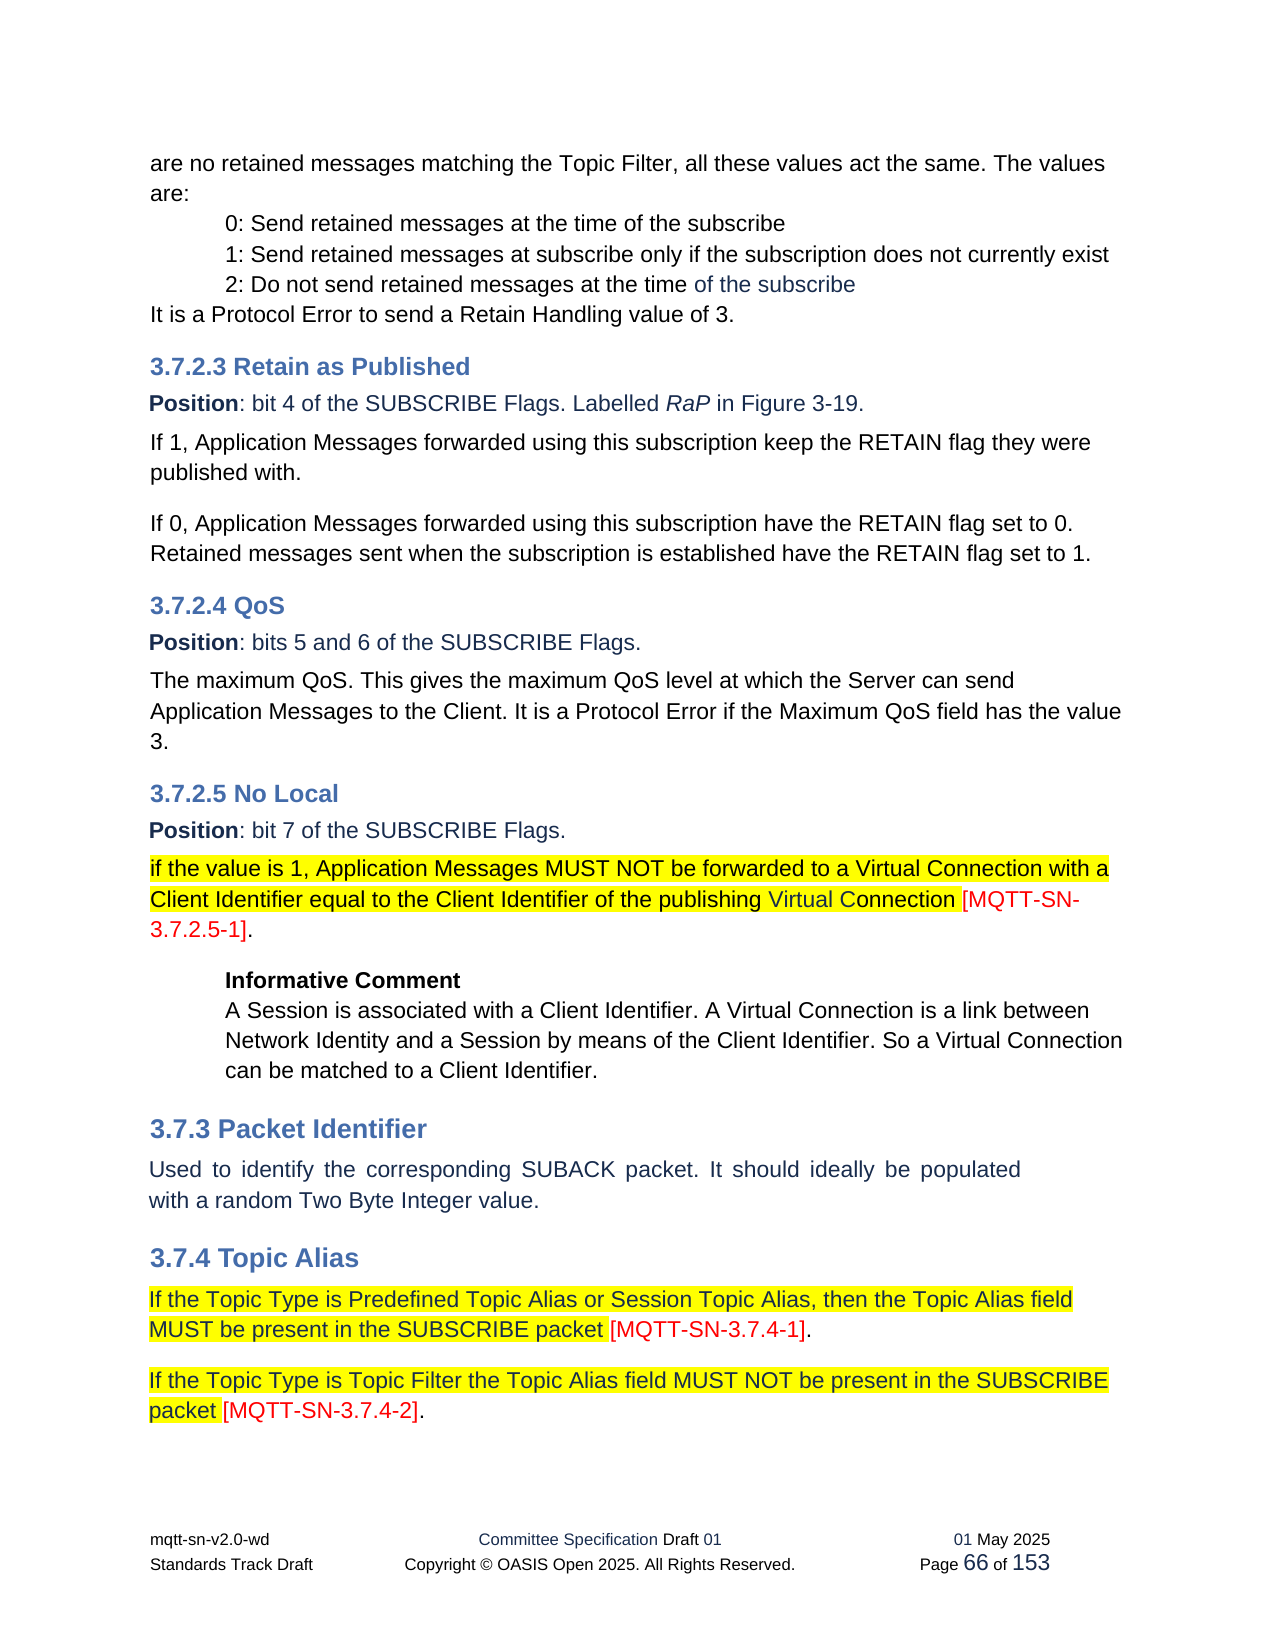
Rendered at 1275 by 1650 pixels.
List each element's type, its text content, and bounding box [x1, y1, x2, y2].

text Position: bit 7 of the SUBSCRIBE Flags. [148, 817, 1124, 843]
text If the Topic Type is Topic Filter the Topic Alias field MUST NOT be present in the SUBSCRIBE packet [MQTT-SN-3.7.4-2]. [148, 1367, 1124, 1423]
subtitle 3.7.2.3 Retain as Published [150, 352, 1124, 381]
text If 1, Application Messages forwarded using this subscription keep the RETAIN flag they were published with. [150, 428, 1124, 485]
subtitle 3.7.3 Packet Identifier [150, 1113, 1124, 1144]
text If 0, Application Messages forwarded using this subscription have the RETAIN flag set to 0. Retained messages sent when the subscription is established have the RETAIN flag set to 1. [150, 510, 1124, 566]
subtitle 3.7.2.5 No Local [150, 779, 1124, 808]
subtitle 3.7.2.4 QoS [150, 591, 1124, 620]
text 1: Send retained messages at subscribe only if the subscription does not currently exist [225, 241, 1124, 267]
text It is a Protocol Error to send a Retain Handling value of 3. [150, 301, 1124, 327]
text A Session is associated with a Client Identifier. A Virtual Connection is a link between Network Identity and a Session by means of the Client Identifier. So a Virtual Connection can be matched to a Client Identifier. [225, 997, 1124, 1084]
text Position: bits 5 and 6 of the SUBSCRIBE Flags. [148, 629, 1124, 655]
text Used to identify the corresponding SUBACK packet. It should ideally be populated with a random Two Byte Integer value. [148, 1156, 1022, 1213]
text 2: Do not send retained messages at the time of the subscribe [225, 271, 1124, 297]
subtitle 3.7.4 Topic Alias [150, 1242, 1124, 1273]
text If the Topic Type is Predefined Topic Alias or Session Topic Alias, then the Topic Alias field MUST be present in the SUBSCRIBE packet [MQTT-SN-3.7.4-1]. [148, 1286, 1124, 1342]
text 0: Send retained messages at the time of the subscribe [225, 210, 1124, 237]
text Informative Comment [150, 967, 1124, 993]
text Position: bit 4 of the SUBSCRIBE Flags. Labelled RaP in Figure 3-19. [148, 390, 1124, 416]
text if the value is 1, Application Messages MUST NOT be forwarded to a Virtual Connection with a Client Identifier equal to the Client Identifier of the publishing Virtual Connection [MQTT-SN-3.7.2.5-1]. [150, 855, 1124, 942]
text are no retained messages matching the Topic Filter, all these values act the same. The values are: [150, 150, 1124, 207]
text The maximum QoS. This gives the maximum QoS level at which the Server can send Application Messages to the Client. It is a Protocol Error if the Maximum QoS field has the value 3. [150, 667, 1124, 754]
